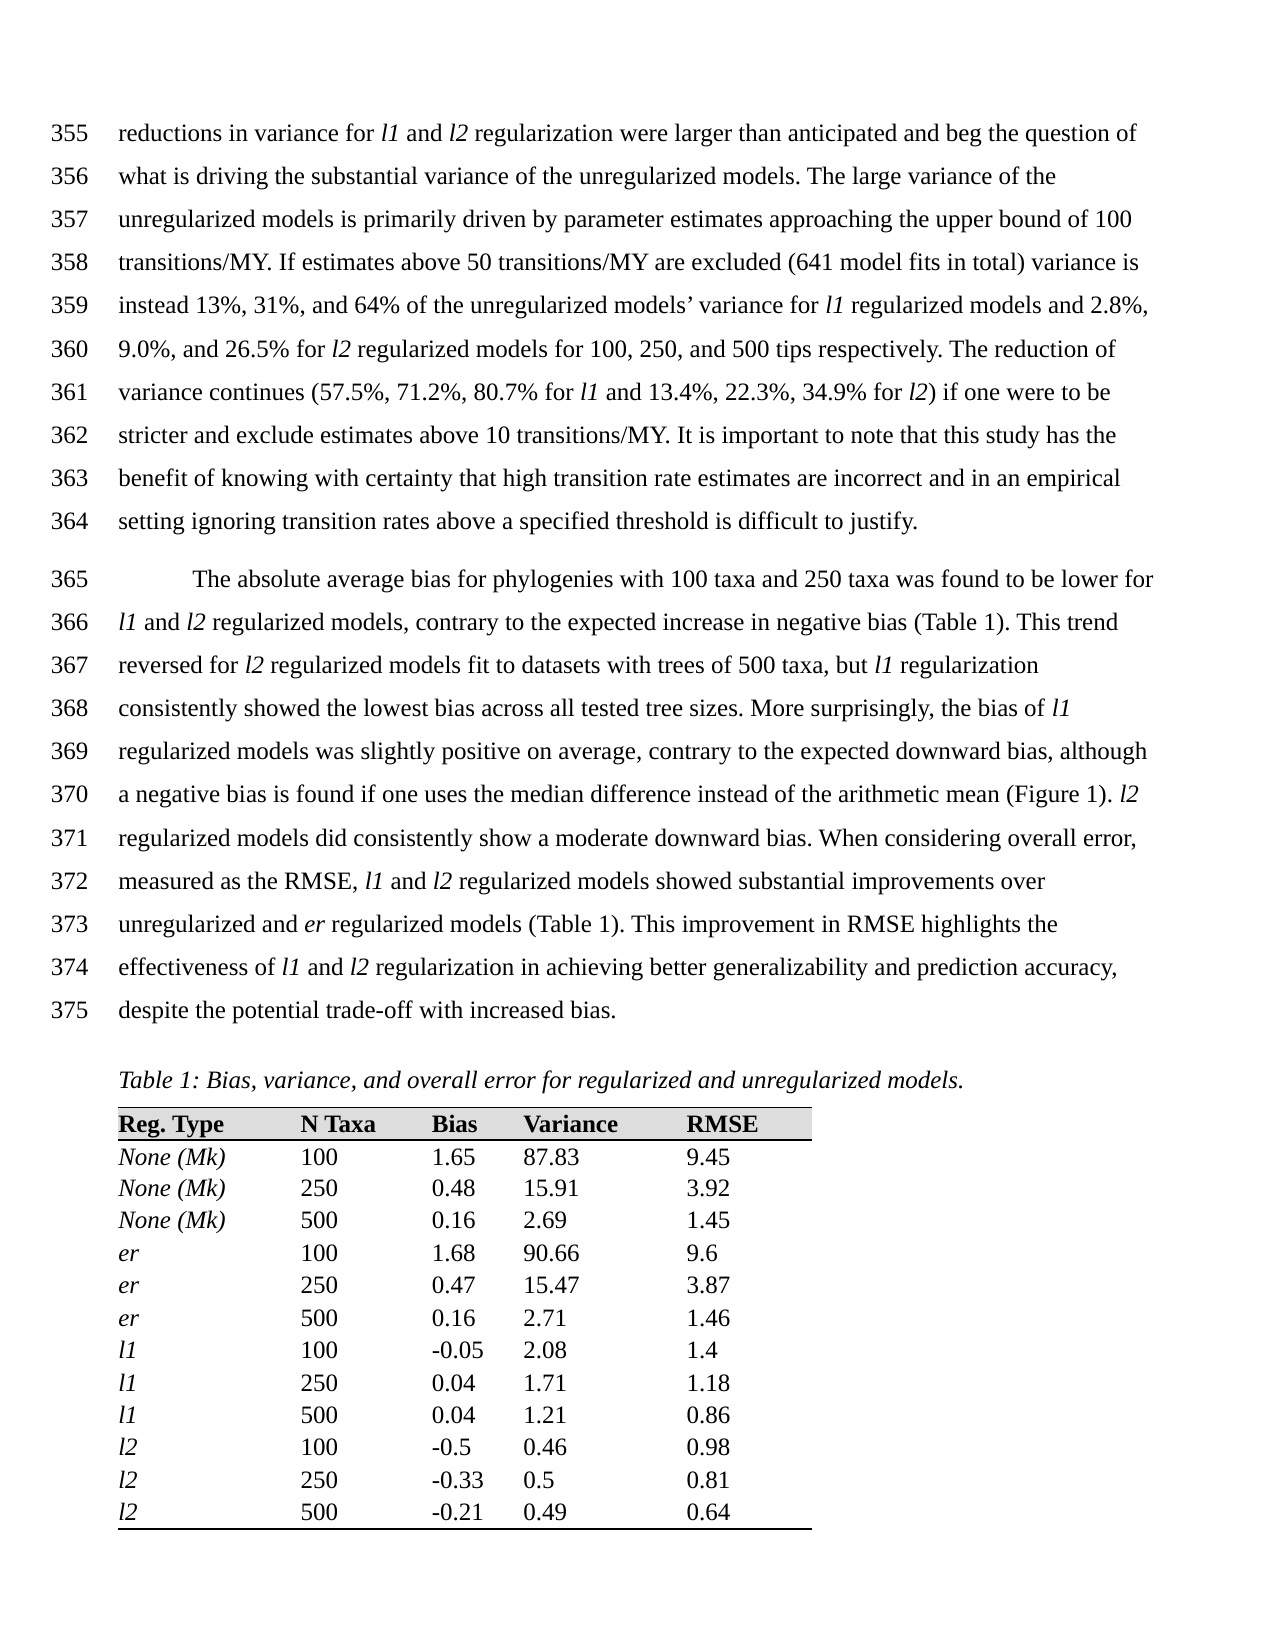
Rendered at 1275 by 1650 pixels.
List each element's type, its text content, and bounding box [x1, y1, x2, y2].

table_cell 100 [300, 1141, 432, 1171]
table_cell 15.47 [523, 1269, 686, 1301]
table_cell 2.71 [523, 1301, 686, 1333]
table_cell None (Mk) [118, 1141, 300, 1171]
table_cell 15.91 [523, 1171, 686, 1204]
table_cell -0.33 [432, 1463, 523, 1495]
table_cell 3.87 [686, 1269, 812, 1301]
table_cell er [118, 1301, 300, 1333]
table_cell 500 [300, 1495, 432, 1528]
table_cell 0.81 [686, 1463, 812, 1495]
table_cell 0.98 [686, 1431, 812, 1463]
table_cell 0.04 [432, 1398, 523, 1431]
text reductions in variance for l1 and l2 regularization were larger than anticipated and beg the question of what is driving the substantial variance of the unregularized models. The large variance of the unregularized models is primarily driven by parameter estimates approaching the upper bound of 100 transitions/MY. If estimates above 50 transitions/MY are excluded (641 model fits in total) variance is instead 13%, 31%, and 64% of the unregularized models’ variance for l1 regularized models and 2.8%, 9.0%, and 26.5% for l2 regularized models for 100, 250, and 500 tips respectively. The reduction of variance continues (57.5%, 71.2%, 80.7% for l1 and 13.4%, 22.3%, 34.9% for l2) if one were to be stricter and exclude estimates above 10 transitions/MY. It is important to note that this study has the benefit of knowing with certainty that high transition rate estimates are incorrect and in an empirical setting ignoring transition rates above a specified threshold is difficult to justify. [118, 118, 1157, 535]
table_cell 2.08 [523, 1334, 686, 1366]
table_cell 0.48 [432, 1171, 523, 1204]
table_cell -0.5 [432, 1431, 523, 1463]
table_cell -0.05 [432, 1334, 523, 1366]
table_cell l2 [118, 1495, 300, 1528]
table_header RMSE [686, 1108, 812, 1139]
table_cell 100 [300, 1431, 432, 1463]
table_header Reg. Type [118, 1108, 300, 1139]
table_cell 0.16 [432, 1204, 523, 1236]
table_cell l1 [118, 1398, 300, 1431]
text The absolute average bias for phylogenies with 100 taxa and 250 taxa was found to be lower for l1 and l2 regularized models, contrary to the expected increase in negative bias (Table 1). This trend reversed for l2 regularized models fit to datasets with trees of 500 taxa, but l1 regularization consistently showed the lowest bias across all tested tree sizes. More surprisingly, the bias of l1 regularized models was slightly positive on average, contrary to the expected downward bias, although a negative bias is found if one uses the median difference instead of the arithmetic mean (Figure 1). l2 regularized models did consistently show a moderate downward bias. When considering overall error, measured as the RMSE, l1 and l2 regularized models showed substantial improvements over unregularized and er regularized models (Table 1). This improvement in RMSE highlights the effectiveness of l1 and l2 regularization in achieving better generalizability and prediction accuracy, despite the potential trade-off with increased bias. [118, 564, 1157, 1024]
table_cell 9.6 [686, 1236, 812, 1269]
table_cell 0.86 [686, 1398, 812, 1431]
table_cell l2 [118, 1431, 300, 1463]
table_cell l2 [118, 1463, 300, 1495]
table_cell 250 [300, 1463, 432, 1495]
table_cell None (Mk) [118, 1204, 300, 1236]
table_cell 1.46 [686, 1301, 812, 1333]
table_cell 250 [300, 1269, 432, 1301]
table_cell 1.45 [686, 1204, 812, 1236]
table_cell 1.65 [432, 1141, 523, 1171]
table_cell 1.68 [432, 1236, 523, 1269]
text Table 1: Bias, variance, and overall error for regularized and unregularized models. [118, 1065, 1157, 1094]
table_cell 0.49 [523, 1495, 686, 1528]
table_cell 87.83 [523, 1141, 686, 1171]
table_cell 1.4 [686, 1334, 812, 1366]
table_cell None (Mk) [118, 1171, 300, 1204]
table_cell 2.69 [523, 1204, 686, 1236]
table_cell l1 [118, 1334, 300, 1366]
table_cell 100 [300, 1236, 432, 1269]
table_cell 3.92 [686, 1171, 812, 1204]
table_cell er [118, 1269, 300, 1301]
table_cell 500 [300, 1204, 432, 1236]
table_cell 0.16 [432, 1301, 523, 1333]
table_cell 250 [300, 1171, 432, 1204]
table_cell er [118, 1236, 300, 1269]
table_cell -0.21 [432, 1495, 523, 1528]
table_cell 0.04 [432, 1366, 523, 1398]
table_cell l1 [118, 1366, 300, 1398]
table_cell 500 [300, 1301, 432, 1333]
table_cell 100 [300, 1334, 432, 1366]
table_header Bias [432, 1108, 523, 1139]
table_cell 0.5 [523, 1463, 686, 1495]
table_cell 90.66 [523, 1236, 686, 1269]
table_cell 250 [300, 1366, 432, 1398]
table_header Variance [523, 1108, 686, 1139]
table_cell 1.71 [523, 1366, 686, 1398]
table_header N Taxa [300, 1108, 432, 1139]
table_cell 500 [300, 1398, 432, 1431]
table_cell 1.21 [523, 1398, 686, 1431]
table_cell 1.18 [686, 1366, 812, 1398]
table_cell 0.64 [686, 1495, 812, 1528]
table_cell 0.47 [432, 1269, 523, 1301]
table_cell 9.45 [686, 1141, 812, 1171]
table_cell 0.46 [523, 1431, 686, 1463]
